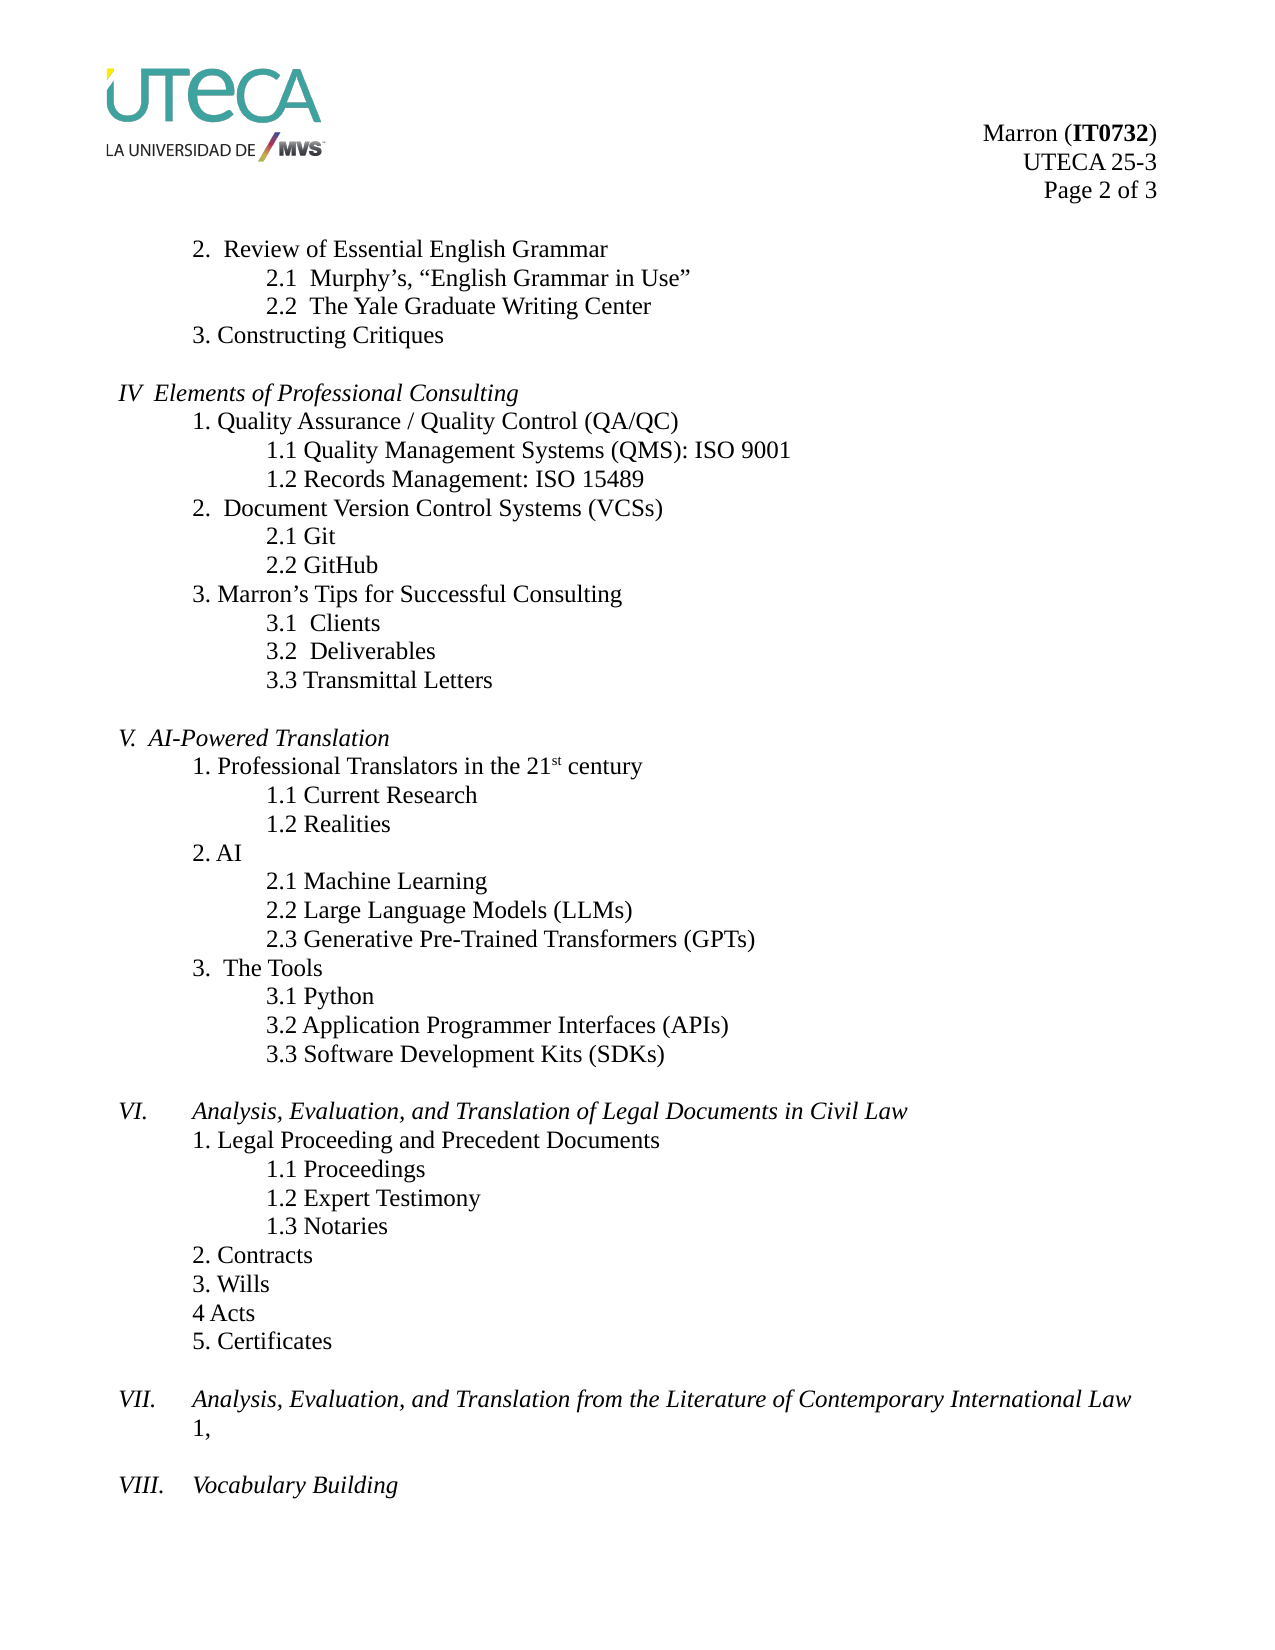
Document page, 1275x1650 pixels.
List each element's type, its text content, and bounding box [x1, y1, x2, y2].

text 2.1 Murphy’s, “English Grammar in Use” [192, 263, 1157, 291]
text 1.1 Current Research [118, 780, 1157, 809]
text 1. Professional Translators in the 21st century [118, 751, 1157, 780]
text 2. AI [118, 838, 1157, 866]
text 2.2 GitHub [118, 550, 1157, 579]
text VIII. Vocabulary Building [118, 1470, 1157, 1499]
text 2.2 The Yale Graduate Writing Center [192, 291, 1157, 320]
text 1.2 Expert Testimony [266, 1183, 1157, 1211]
text 2. Document Version Control Systems (VCSs) [118, 493, 1157, 521]
text 2. Review of Essential English Grammar [118, 234, 1157, 263]
text 2.2 Large Language Models (LLMs) [118, 895, 1157, 924]
text 1.3 Notaries [266, 1211, 1157, 1240]
text 1, [192, 1413, 1157, 1441]
text 2. Contracts [192, 1240, 1157, 1269]
text 5. Certificates [192, 1326, 1157, 1355]
text 3. Wills [192, 1269, 1157, 1298]
text 3.3 Transmittal Letters [118, 665, 1157, 694]
text IV Elements of Professional Consulting [118, 378, 1157, 406]
text 3. Marron’s Tips for Successful Consulting [118, 579, 1157, 608]
text 3.1 Clients [118, 608, 1157, 636]
text 3.1 Python [192, 981, 1157, 1010]
text 4 Acts [192, 1298, 1157, 1326]
text 1.1 Quality Management Systems (QMS): ISO 9001 [118, 435, 1157, 464]
text VI. Analysis, Evaluation, and Translation of Legal Documents in Civil Law [118, 1096, 1157, 1125]
text 3. The Tools [192, 953, 1157, 981]
text V. AI-Powered Translation [118, 723, 1157, 751]
picture [104, 64, 328, 166]
text 3.3 Software Development Kits (SDKs) [192, 1039, 1157, 1068]
text 1. Quality Assurance / Quality Control (QA/QC) [118, 406, 1157, 435]
text 2.1 Machine Learning [118, 866, 1157, 895]
text 3. Constructing Critiques [192, 320, 1157, 349]
text 1.1 Proceedings [266, 1154, 1157, 1183]
text 2.3 Generative Pre-Trained Transformers (GPTs) [118, 924, 1157, 953]
text 3.2 Application Programmer Interfaces (APIs) [192, 1010, 1157, 1039]
text VII. Analysis, Evaluation, and Translation from the Literature of Contemporary International Law [118, 1384, 1157, 1413]
text 3.2 Deliverables [118, 636, 1157, 665]
text 1. Legal Proceeding and Precedent Documents [192, 1125, 1157, 1154]
text 1.2 Records Management: ISO 15489 [118, 464, 1157, 493]
text 1.2 Realities [118, 809, 1157, 838]
text 2.1 Git [118, 521, 1157, 550]
